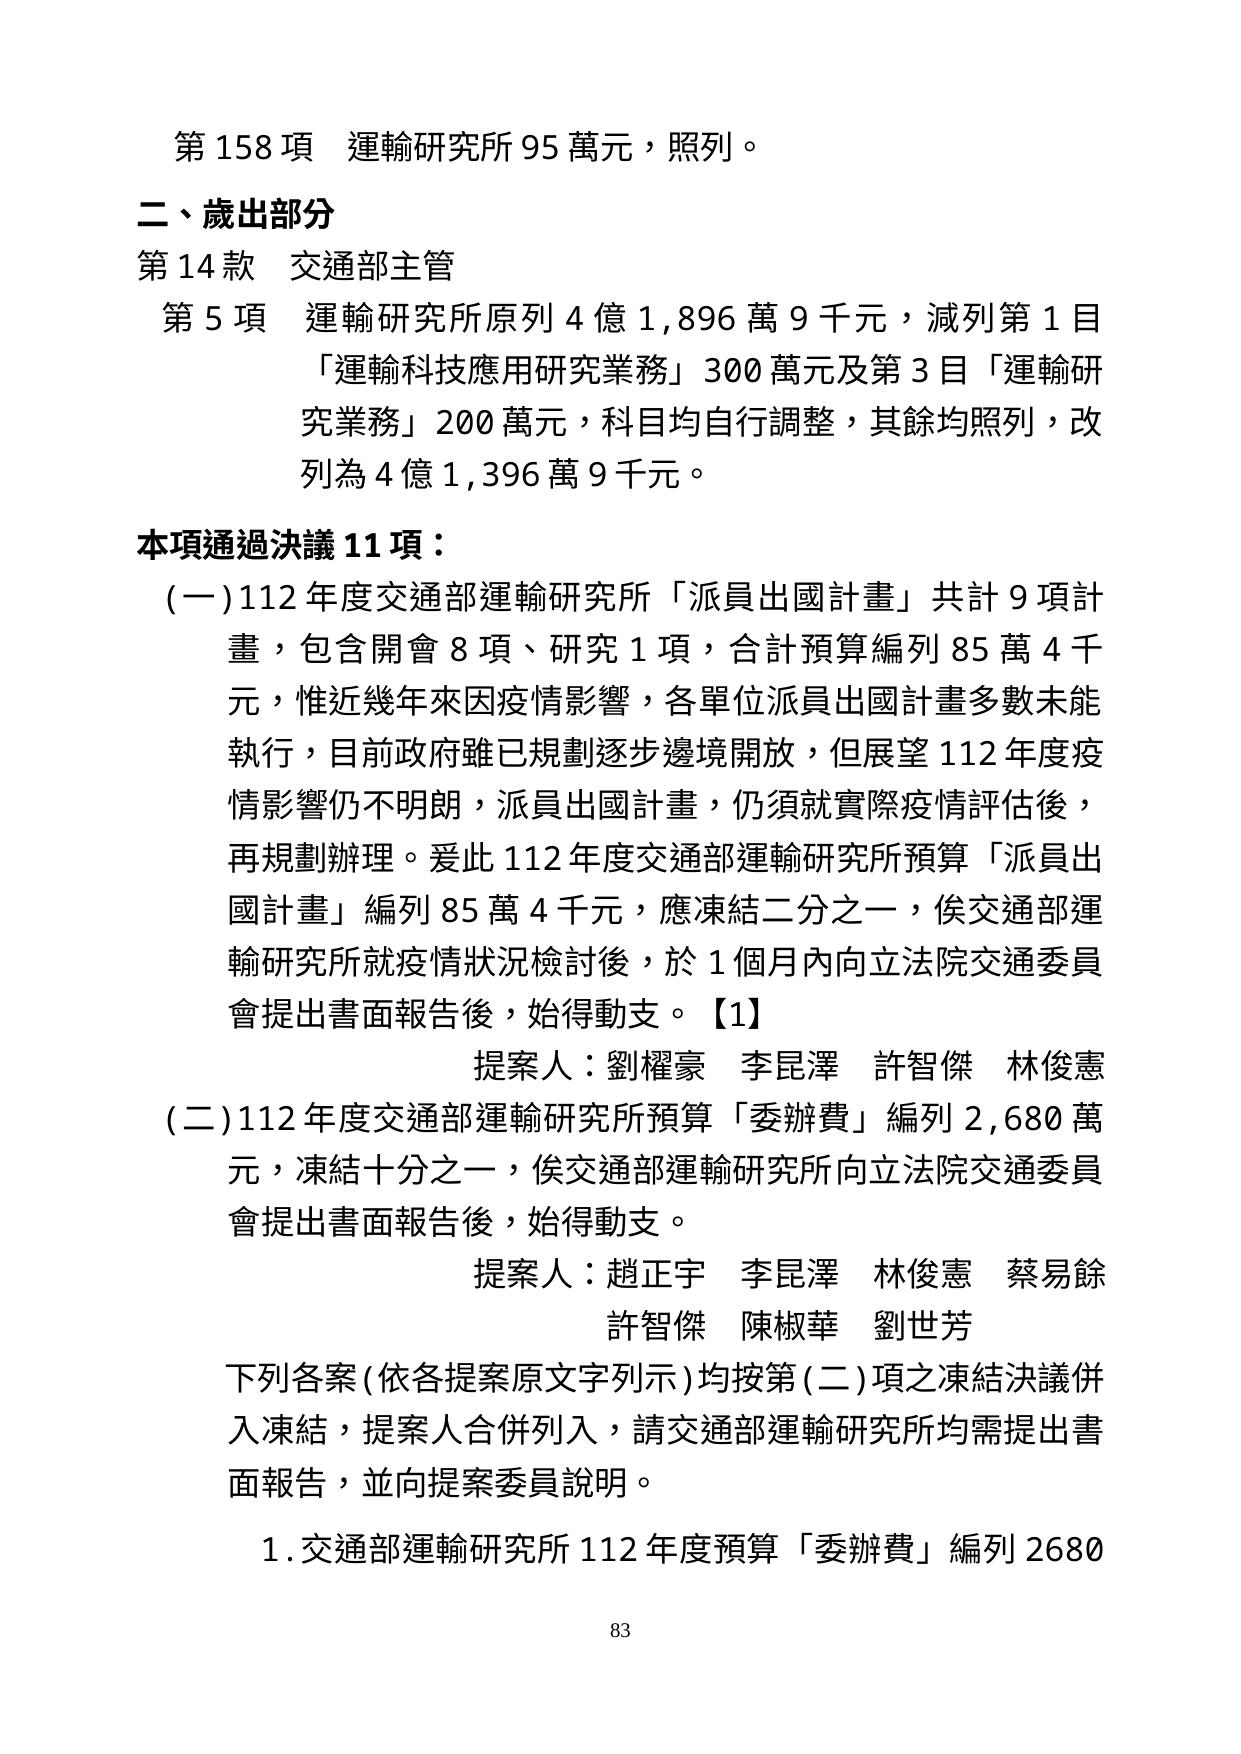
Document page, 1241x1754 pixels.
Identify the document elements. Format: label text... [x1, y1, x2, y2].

text 第5項 運輸研究所原列4億1,896萬9千元，減列第1目「運輸科技應用研究業務」300萬元及第3目「運輸研究業務」200萬元，科目均自行調整，其餘均照列，改列為4億1,396萬9千元。 [161, 289, 1104, 497]
text 提案人：趙正宇 李昆澤 林俊憲 蔡易餘 許智傑 陳椒華 劉世芳 [473, 1245, 1117, 1349]
text 提案人：劉櫂豪 李昆澤 許智傑 林俊憲 [473, 1037, 1117, 1089]
text 第158項 運輸研究所95萬元，照列。 [173, 103, 1104, 166]
subtitle (二)112年度交通部運輸研究所預算「委辦費」編列2,680萬元，凍結十分之一，俟交通部運輸研究所向立法院交通委員會提出書面報告後，始得動支。 [161, 1089, 1104, 1245]
subtitle 下列各案(依各提案原文字列示)均按第(二)項之凍結決議併入凍結，提案人合併列入，請交通部運輸研究所均需提出書面報告，並向提案委員說明。 [224, 1349, 1104, 1505]
subtitle (一)112年度交通部運輸研究所「派員出國計畫」共計9項計畫，包含開會8項、研究1項，合計預算編列85萬4千元，惟近幾年來因疫情影響，各單位派員出國計畫多數未能執行，目前政府雖已規劃逐步邊境開放，但展望112年度疫情影響仍不明朗，派員出國計畫，仍須就實際疫情評估後，再規劃辦理。爰此112年度交通部運輸研究所預算「派員出國計畫」編列85萬4千元，應凍結二分之一，俟交通部運輸研究所就疫情狀況檢討後，於1個月內向立法院交通委員會提出書面報告後，始得動支。【1】 [161, 568, 1104, 1037]
text 二、歲出部分 [136, 184, 1104, 237]
text 第14款 交通部主管 [136, 237, 1104, 289]
text 本項通過決議11項： [136, 516, 1104, 568]
subtitle 1.交通部運輸研究所112年度預算「委辦費」編列2680 [260, 1505, 1104, 1568]
